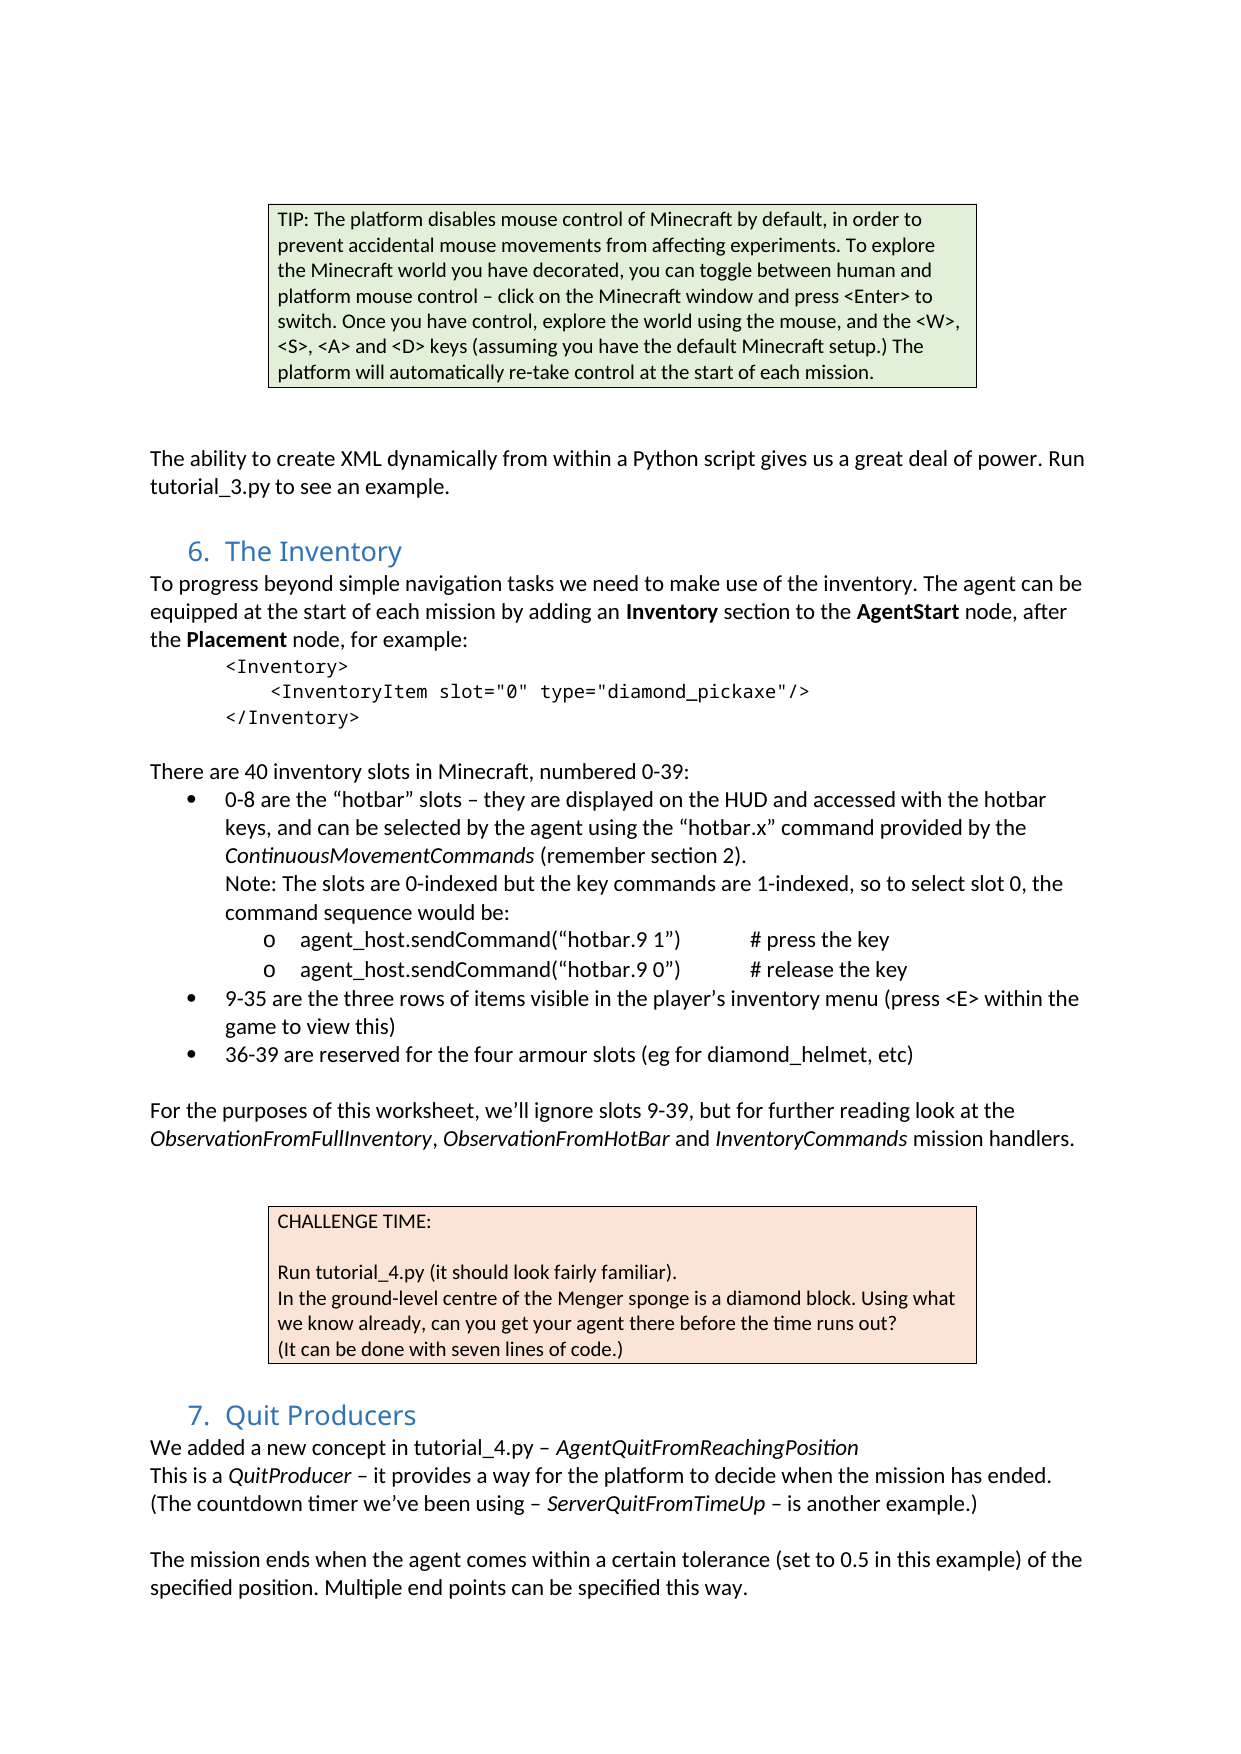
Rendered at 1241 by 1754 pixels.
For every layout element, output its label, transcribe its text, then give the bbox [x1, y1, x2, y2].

text We added a new concept in tutorial_4.py – AgentQuitFromReachingPosition [150, 1433, 1090, 1461]
list agent_host.sendCommand(“hotbar.9 0”) # release the key [262, 955, 1090, 984]
text <Inventory> [225, 653, 1090, 678]
text The ability to create XML dynamically from within a Python script gives us a great deal of power. Run tutorial_3.py to see an example. [150, 444, 1090, 500]
text TIP: The platform disables mouse control of Minecraft by default, in order to prevent accidental mouse movements from affecting experiments. To explore the Minecraft world you have decorated, you can toggle between human and platform mouse control – click on the Minecraft window and press <Enter> to switch. Once you have control, explore the world using the mouse, and the <W>, <S>, <A> and <D> keys (assuming you have the default Minecraft setup.) The platform will automatically re-take control at the start of each mission. [269, 205, 976, 387]
text The mission ends when the agent comes within a certain tolerance (set to 0.5 in this example) of the specified position. Multiple end points can be specified this way. [150, 1546, 1090, 1602]
text For the purposes of this worksheet, we’ll ignore slots 9-39, but for further reading look at the ObservationFromFullInventory, ObservationFromHotBar and InventoryCommands mission handlers. [150, 1096, 1090, 1152]
list agent_host.sendCommand(“hotbar.9 1”) # press the key [262, 926, 1090, 955]
text CHALLENGE TIME: [269, 1207, 976, 1231]
list 9-35 are the three rows of items visible in the player’s inventory menu (press <E> within the game to view this) [187, 984, 1090, 1040]
subtitle Quit Producers [187, 1397, 1090, 1433]
text In the ground-level centre of the Menger sponge is a diamond block. Using what we know already, can you get your agent there before the time runs out? [269, 1282, 976, 1333]
text (The countdown timer we’ve been using – ServerQuitFromTimeUp – is another example.) [150, 1489, 1090, 1517]
text This is a QuitProducer – it provides a way for the platform to decide when the mission has ended. [150, 1461, 1090, 1489]
text Run tutorial_4.py (it should look fairly familiar). [269, 1256, 976, 1282]
subtitle The Inventory [187, 532, 1090, 569]
text Note: The slots are 0-indexed but the key commands are 1-indexed, so to select slot 0, the command sequence would be: [225, 869, 1090, 926]
text There are 40 inventory slots in Minecraft, numbered 0-39: [150, 757, 1090, 786]
text (It can be done with seven lines of code.) [269, 1333, 976, 1363]
text </Inventory> [225, 704, 1090, 729]
list 36-39 are reserved for the four armour slots (eg for diamond_helmet, etc) [187, 1040, 1090, 1068]
list 0-8 are the “hotbar” slots – they are displayed on the HUD and accessed with the hotbar keys, and can be selected by the agent using the “hotbar.x” command provided by the ContinuousMovementCommands (remember section 2). [187, 786, 1090, 869]
text To progress beyond simple navigation tasks we need to make use of the inventory. The agent can be equipped at the start of each mission by adding an Inventory section to the AgentStart node, after the Placement node, for example: [150, 569, 1090, 653]
text <InventoryItem slot="0" type="diamond_pickaxe"/> [225, 678, 1090, 704]
